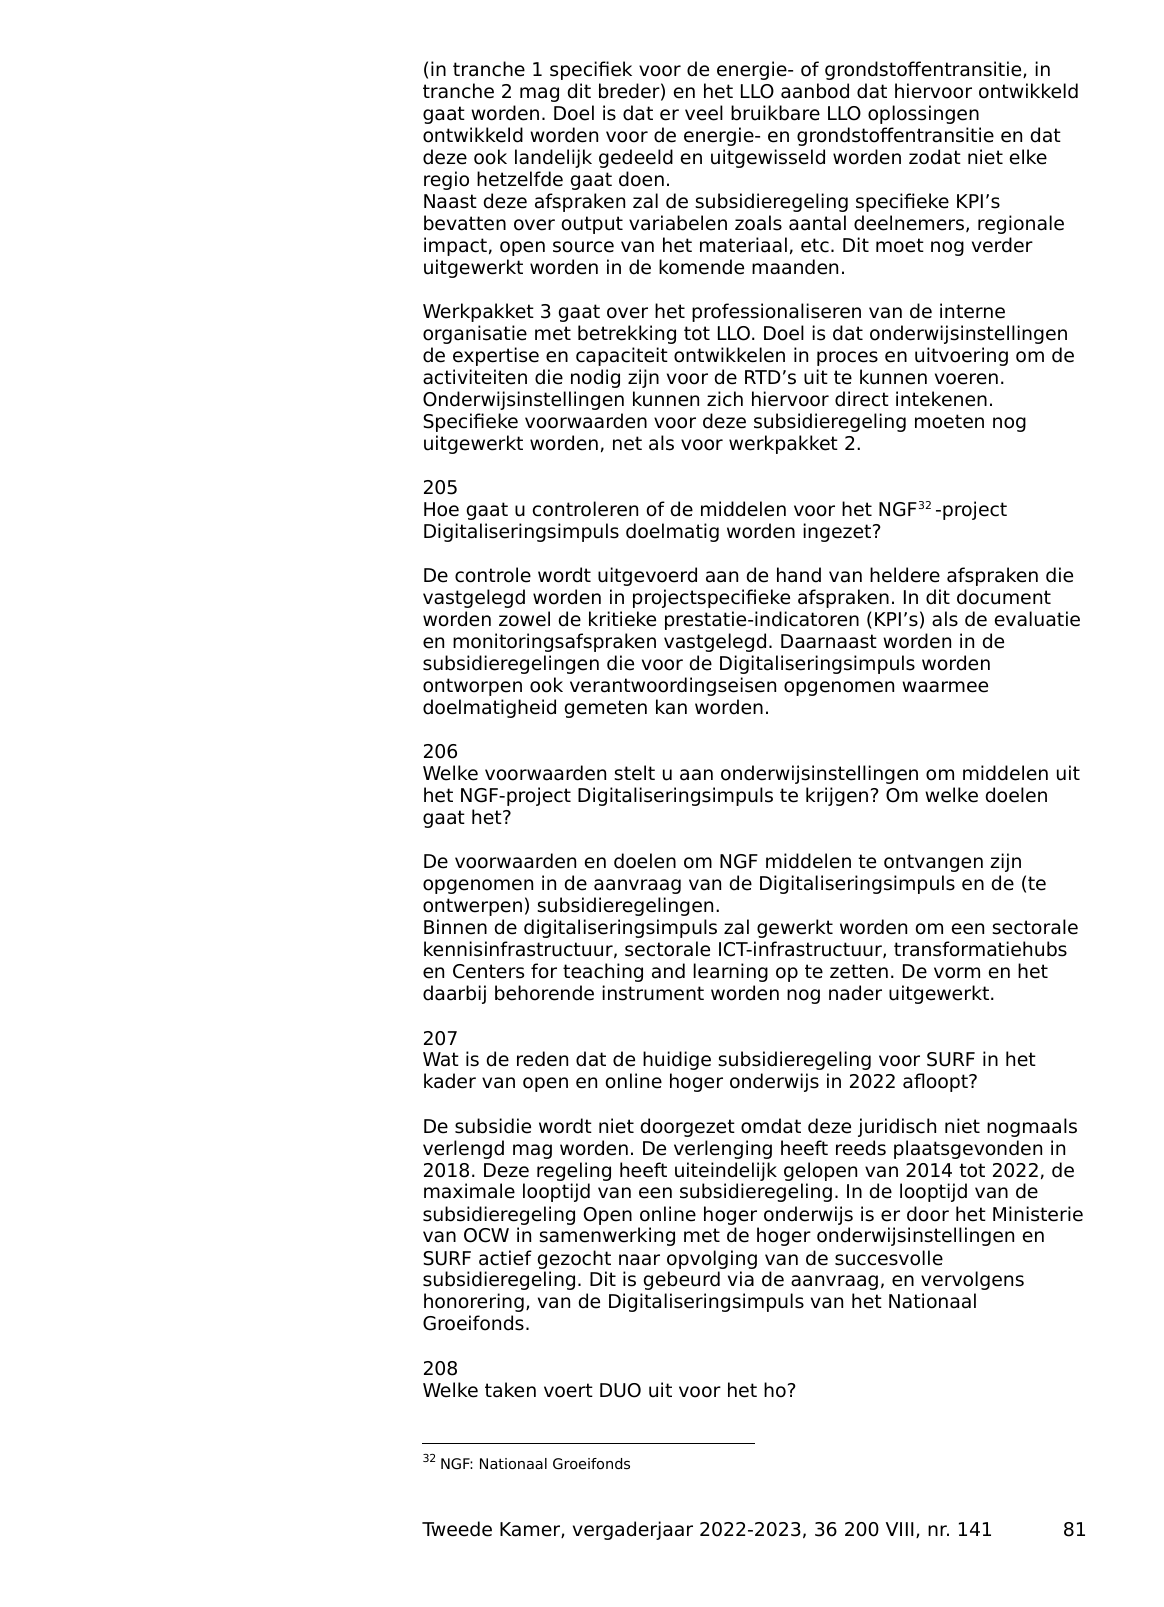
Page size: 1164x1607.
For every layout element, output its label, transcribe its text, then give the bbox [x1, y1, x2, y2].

text De subsidie wordt niet doorgezet omdat deze juridisch niet nogmaals verlengd mag worden. De verlenging heeft reeds plaatsgevonden in 2018. Deze regeling heeft uiteindelijk gelopen van 2014 tot 2022, de maximale looptijd van een subsidieregeling. In de looptijd van de subsidieregeling Open online hoger onderwijs is er door het Ministerie van OCW in samenwerking met de hoger onderwijsinstellingen en SURF actief gezocht naar opvolging van de succesvolle subsidieregeling. Dit is gebeurd via de aanvraag, en vervolgens honorering, van de Digitaliseringsimpuls van het Nationaal Groeifonds. [422, 1116, 1087, 1335]
text Naast deze afspraken zal de subsidieregeling specifieke KPI’s bevatten over output variabelen zoals aantal deelnemers, regionale impact, open source van het materiaal, etc. Dit moet nog verder uitgewerkt worden in de komende maanden. [422, 191, 1087, 279]
text Binnen de digitaliseringsimpuls zal gewerkt worden om een sectorale kennisinfrastructuur, sectorale ICT-infrastructuur, transformatiehubs en Centers for teaching and learning op te zetten. De vorm en het daarbij behorende instrument worden nog nader uitgewerkt. [422, 917, 1087, 1005]
text 207 [422, 1027, 1087, 1049]
text Werkpakket 3 gaat over het professionaliseren van de interne organisatie met betrekking tot LLO. Doel is dat onderwijsinstellingen de expertise en capaciteit ontwikkelen in proces en uitvoering om de activiteiten die nodig zijn voor de RTD’s uit te kunnen voeren. Onderwijsinstellingen kunnen zich hiervoor direct intekenen. Specifieke voorwaarden voor deze subsidieregeling moeten nog uitgewerkt worden, net als voor werkpakket 2. [422, 301, 1087, 455]
text Hoe gaat u controleren of de middelen voor het NGF-project Digitaliseringsimpuls doelmatig worden ingezet? [422, 499, 1087, 543]
text NGF: Nationaal Groeifonds [422, 1452, 1087, 1474]
text 206 [422, 741, 1087, 763]
text Welke voorwaarden stelt u aan onderwijsinstellingen om middelen uit het NGF-project Digitaliseringsimpuls te krijgen? Om welke doelen gaat het? [422, 763, 1087, 829]
text De controle wordt uitgevoerd aan de hand van heldere afspraken die vastgelegd worden in projectspecifieke afspraken. In dit document worden zowel de kritieke prestatie-indicatoren (KPI’s) als de evaluatie en monitoringsafspraken vastgelegd. Daarnaast worden in de subsidieregelingen die voor de Digitaliseringsimpuls worden ontworpen ook verantwoordingseisen opgenomen waarmee doelmatigheid gemeten kan worden. [422, 565, 1087, 719]
text 205 [422, 477, 1087, 499]
text (in tranche 1 specifiek voor de energie- of grondstoffentransitie, in tranche 2 mag dit breder) en het LLO aanbod dat hiervoor ontwikkeld gaat worden. Doel is dat er veel bruikbare LLO oplossingen ontwikkeld worden voor de energie- en grondstoffentransitie en dat deze ook landelijk gedeeld en uitgewisseld worden zodat niet elke regio hetzelfde gaat doen. [422, 59, 1087, 191]
text Welke taken voert DUO uit voor het ho? [422, 1379, 1087, 1401]
text Wat is de reden dat de huidige subsidieregeling voor SURF in het kader van open en online hoger onderwijs in 2022 afloopt? [422, 1049, 1087, 1093]
text 208 [422, 1357, 1087, 1379]
text De voorwaarden en doelen om NGF middelen te ontvangen zijn opgenomen in de aanvraag van de Digitaliseringsimpuls en de (te ontwerpen) subsidieregelingen. [422, 851, 1087, 917]
